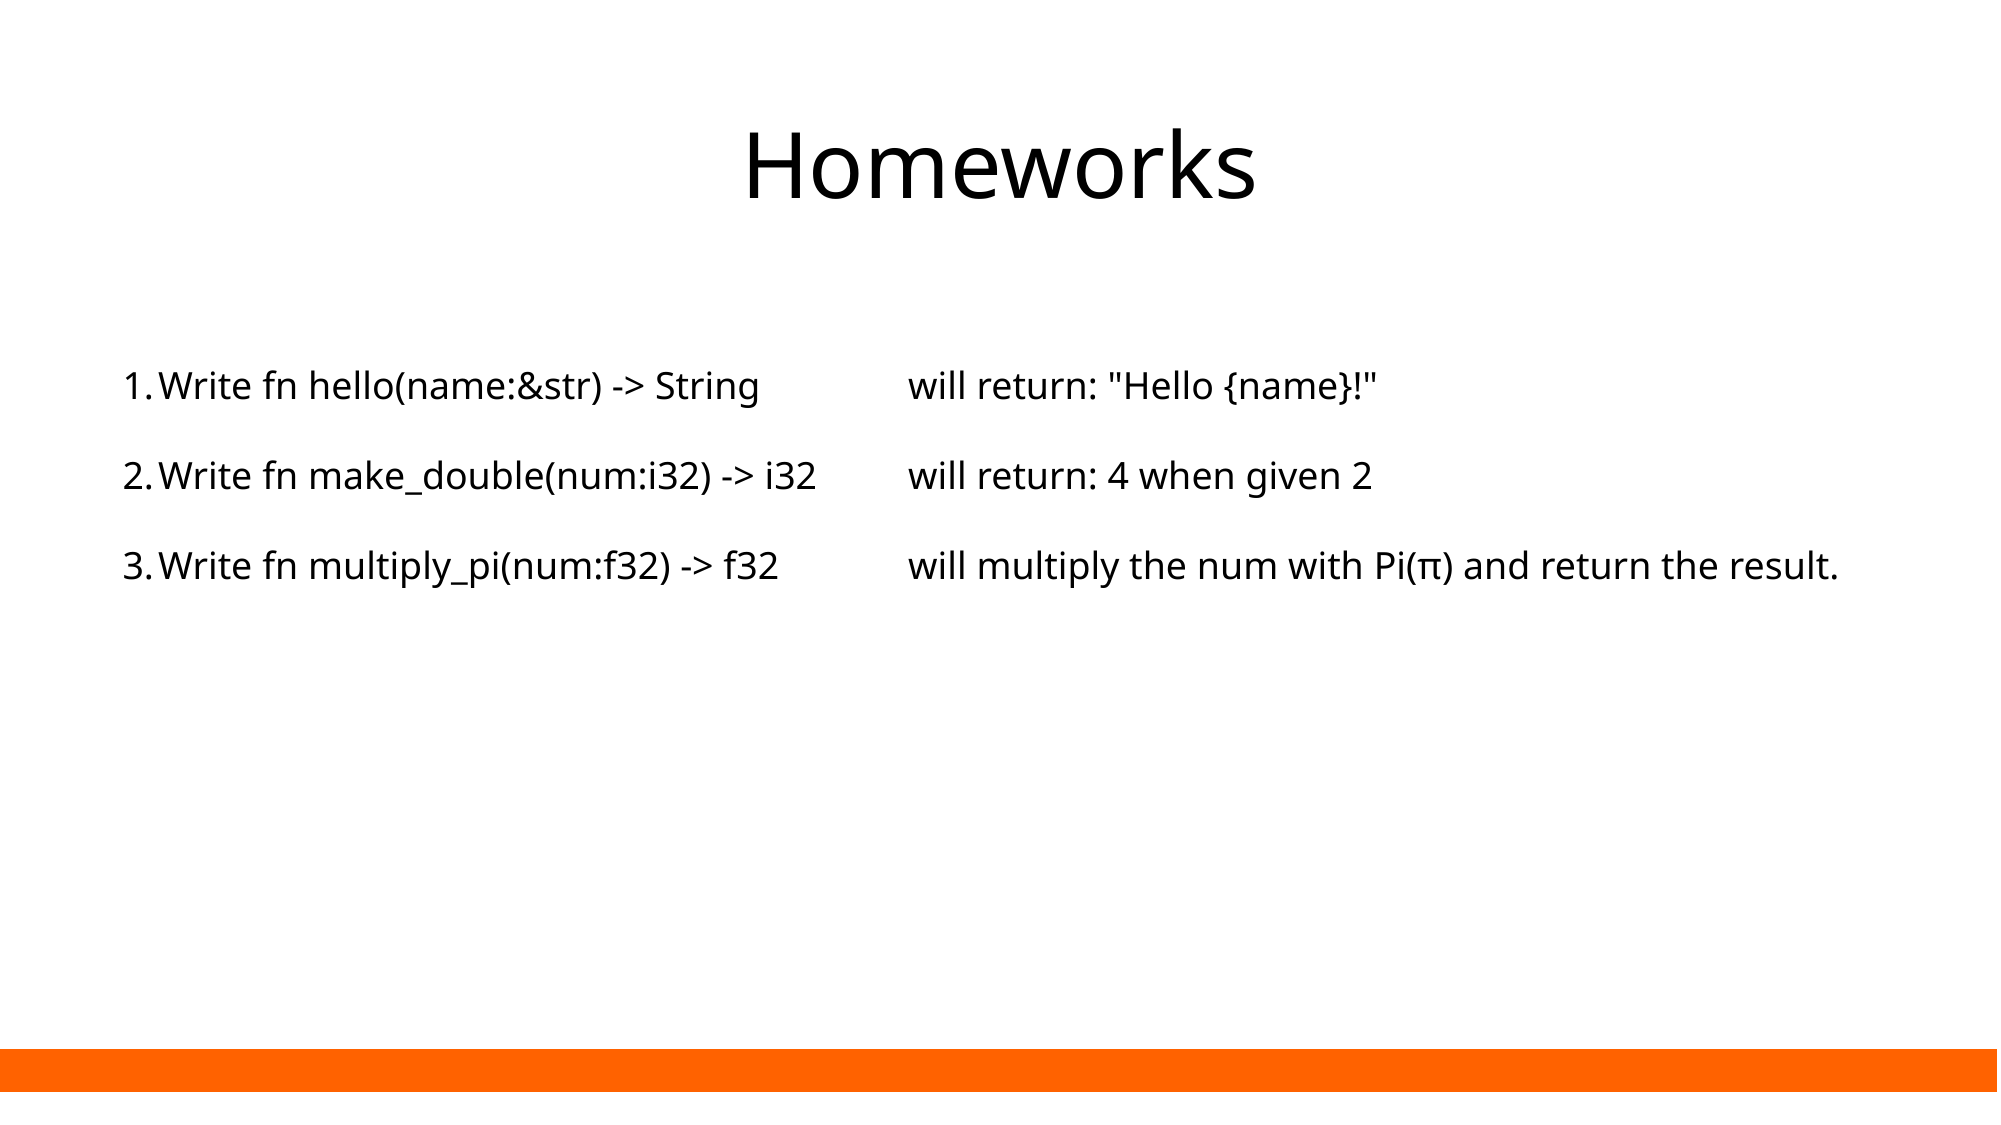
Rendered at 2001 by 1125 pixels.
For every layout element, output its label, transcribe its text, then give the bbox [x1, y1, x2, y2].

text_box [0, 1049, 1997, 1092]
text_box Homeworks [137, 59, 1863, 278]
text_box Write fn hello(name:&str) -> String will return: "Hello {name}!" Write fn make_double(num:i32) -> i32 will return: 4 when given 2 Write fn multiply_pi(num:f32) -> f32 will multiply the num with Pi(π) and return the result. [107, 354, 1893, 664]
